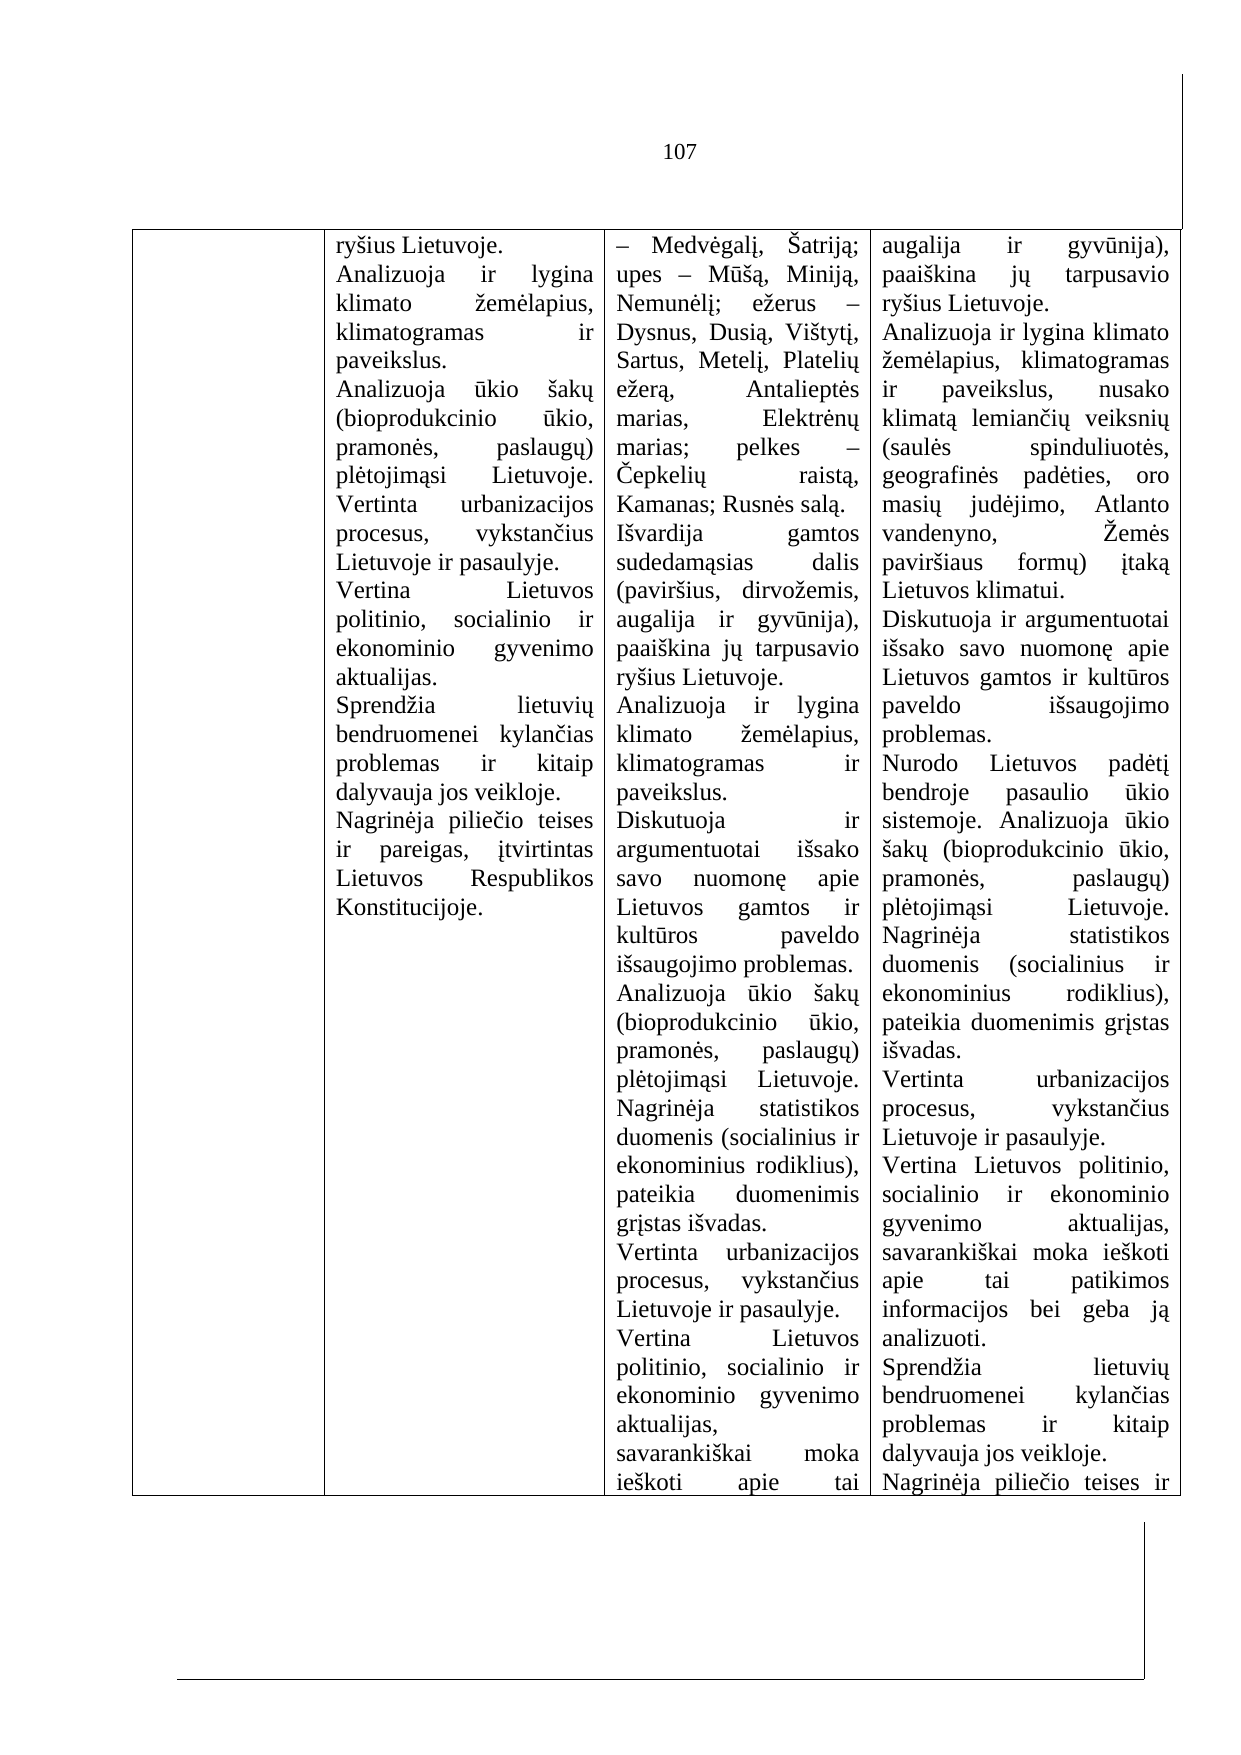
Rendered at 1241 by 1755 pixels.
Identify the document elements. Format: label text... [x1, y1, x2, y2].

table_cell [133, 230, 324, 1495]
table_cell ryšius Lietuvoje. Analizuoja ir lygina klimato žemėlapius, klimatogramas ir paveikslus. Analizuoja ūkio šakų (bioprodukcinio ūkio, pramonės, paslaugų) plėtojimąsi Lietuvoje. Vertinta urbanizacijos procesus, vykstančius Lietuvoje ir pasaulyje. Vertina Lietuvos politinio, socialinio ir ekonominio gyvenimo aktualijas. Sprendžia lietuvių bendruomenei kylančias problemas ir kitaip dalyvauja jos veikloje. Nagrinėja piliečio teises ir pareigas, įtvirtintas Lietuvos Respublikos Konstitucijoje. [325, 230, 604, 1495]
table_cell – Medvėgalį, Šatriją; upes – Mūšą, Miniją, Nemunėlį; ežerus – Dysnus, Dusią, Vištytį, Sartus, Metelį, Platelių ežerą, Antalieptės marias, Elektrėnų marias; pelkes – Čepkelių raistą, Kamanas; Rusnės salą. Išvardija gamtos sudedamąsias dalis (paviršius, dirvožemis, augalija ir gyvūnija), paaiškina jų tarpusavio ryšius Lietuvoje. Analizuoja ir lygina klimato žemėlapius, klimatogramas ir paveikslus. Diskutuoja ir argumentuotai išsako savo nuomonę apie Lietuvos gamtos ir kultūros paveldo išsaugojimo problemas. Analizuoja ūkio šakų (bioprodukcinio ūkio, pramonės, paslaugų) plėtojimąsi Lietuvoje. Nagrinėja statistikos duomenis (socialinius ir ekonominius rodiklius), pateikia duomenimis grįstas išvadas. Vertinta urbanizacijos procesus, vykstančius Lietuvoje ir pasaulyje. Vertina Lietuvos politinio, socialinio ir ekonominio gyvenimo aktualijas, savarankiškai moka ieškoti apie tai [605, 230, 870, 1495]
table_cell augalija ir gyvūnija), paaiškina jų tarpusavio ryšius Lietuvoje. Analizuoja ir lygina klimato žemėlapius, klimatogramas ir paveikslus, nusako klimatą lemiančių veiksnių (saulės spinduliuotės, geografinės padėties, oro masių judėjimo, Atlanto vandenyno, Žemės paviršiaus formų) įtaką Lietuvos klimatui. Diskutuoja ir argumentuotai išsako savo nuomonę apie Lietuvos gamtos ir kultūros paveldo išsaugojimo problemas. Nurodo Lietuvos padėtį bendroje pasaulio ūkio sistemoje. Analizuoja ūkio šakų (bioprodukcinio ūkio, pramonės, paslaugų) plėtojimąsi Lietuvoje. Nagrinėja statistikos duomenis (socialinius ir ekonominius rodiklius), pateikia duomenimis grįstas išvadas. Vertinta urbanizacijos procesus, vykstančius Lietuvoje ir pasaulyje. Vertina Lietuvos politinio, socialinio ir ekonominio gyvenimo aktualijas, savarankiškai moka ieškoti apie tai patikimos informacijos bei geba ją analizuoti. Sprendžia lietuvių bendruomenei kylančias problemas ir kitaip dalyvauja jos veikloje. Nagrinėja piliečio teises ir [871, 230, 1180, 1495]
